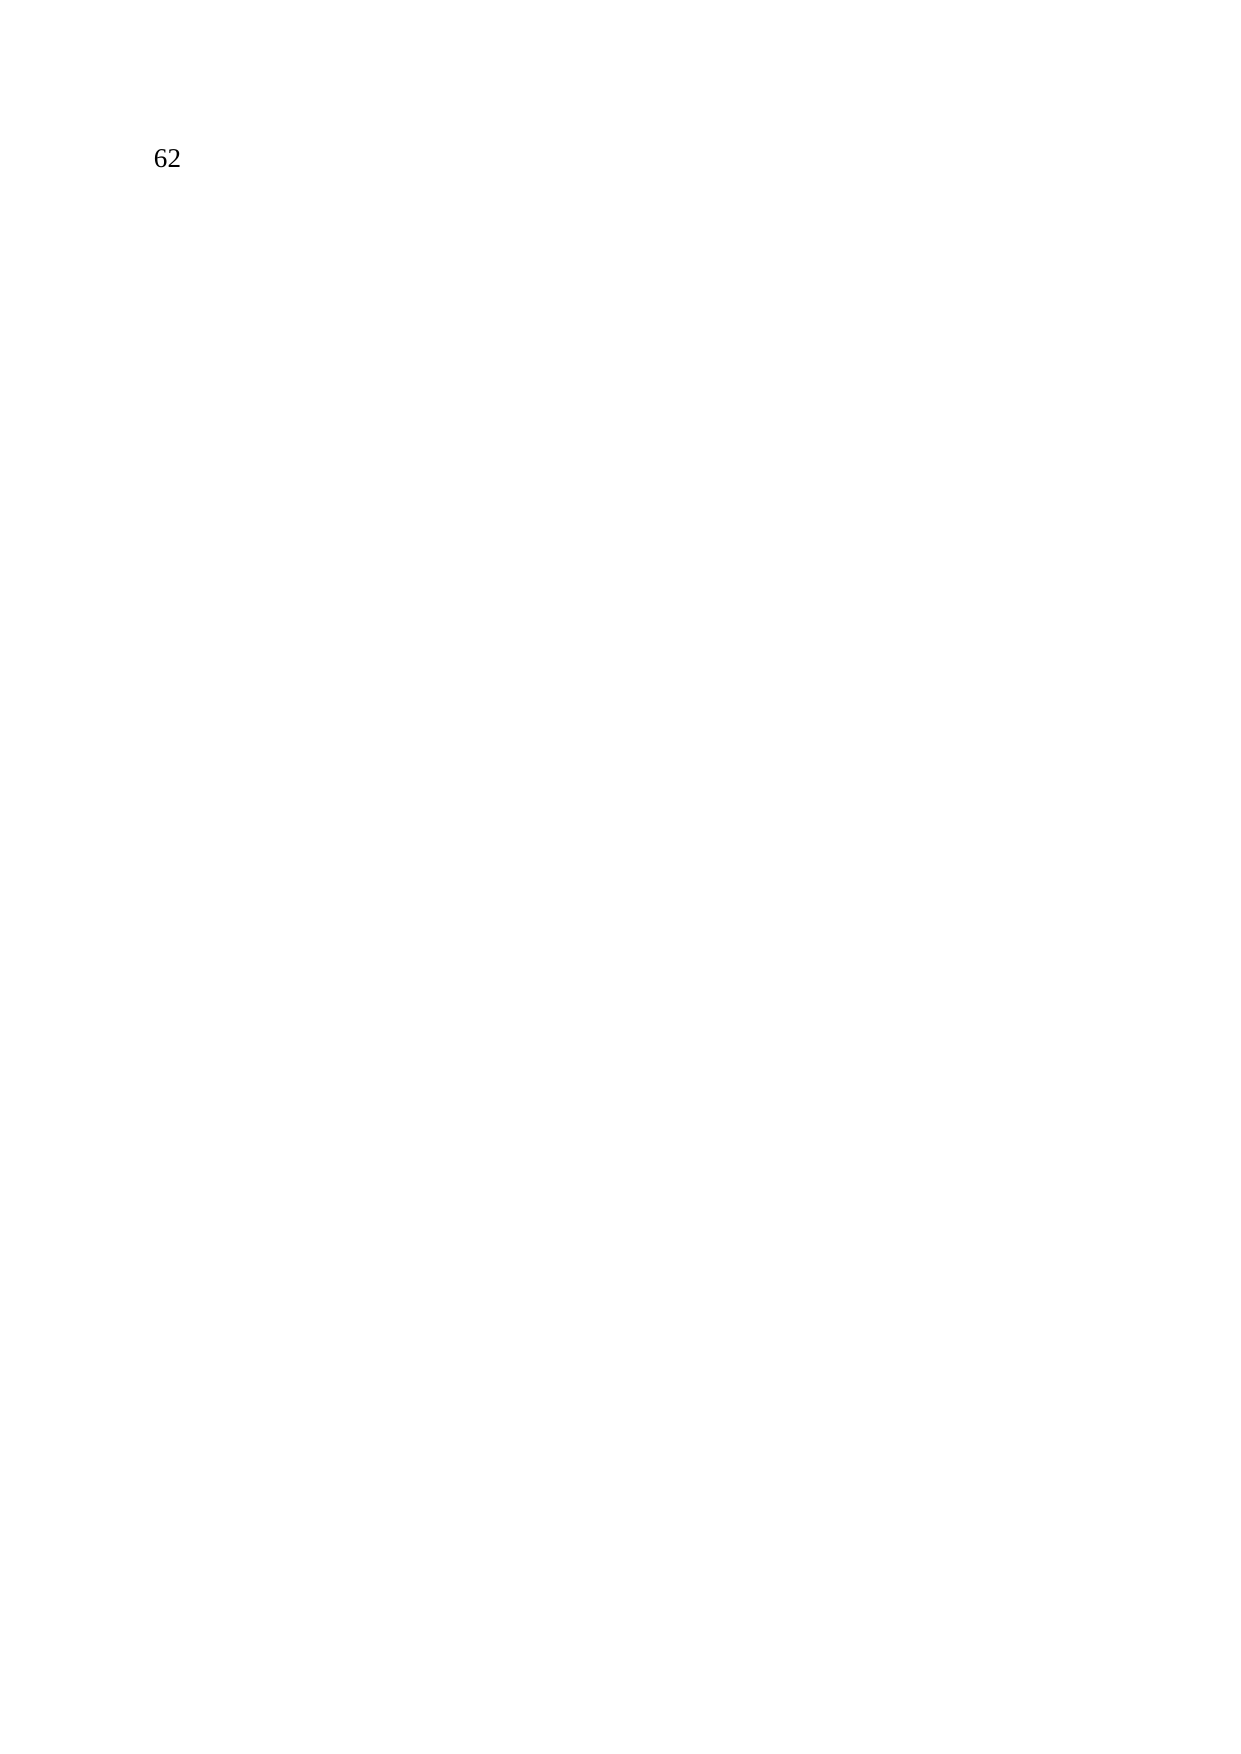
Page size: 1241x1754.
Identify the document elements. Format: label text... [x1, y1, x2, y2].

text 62 [154, 142, 1081, 173]
